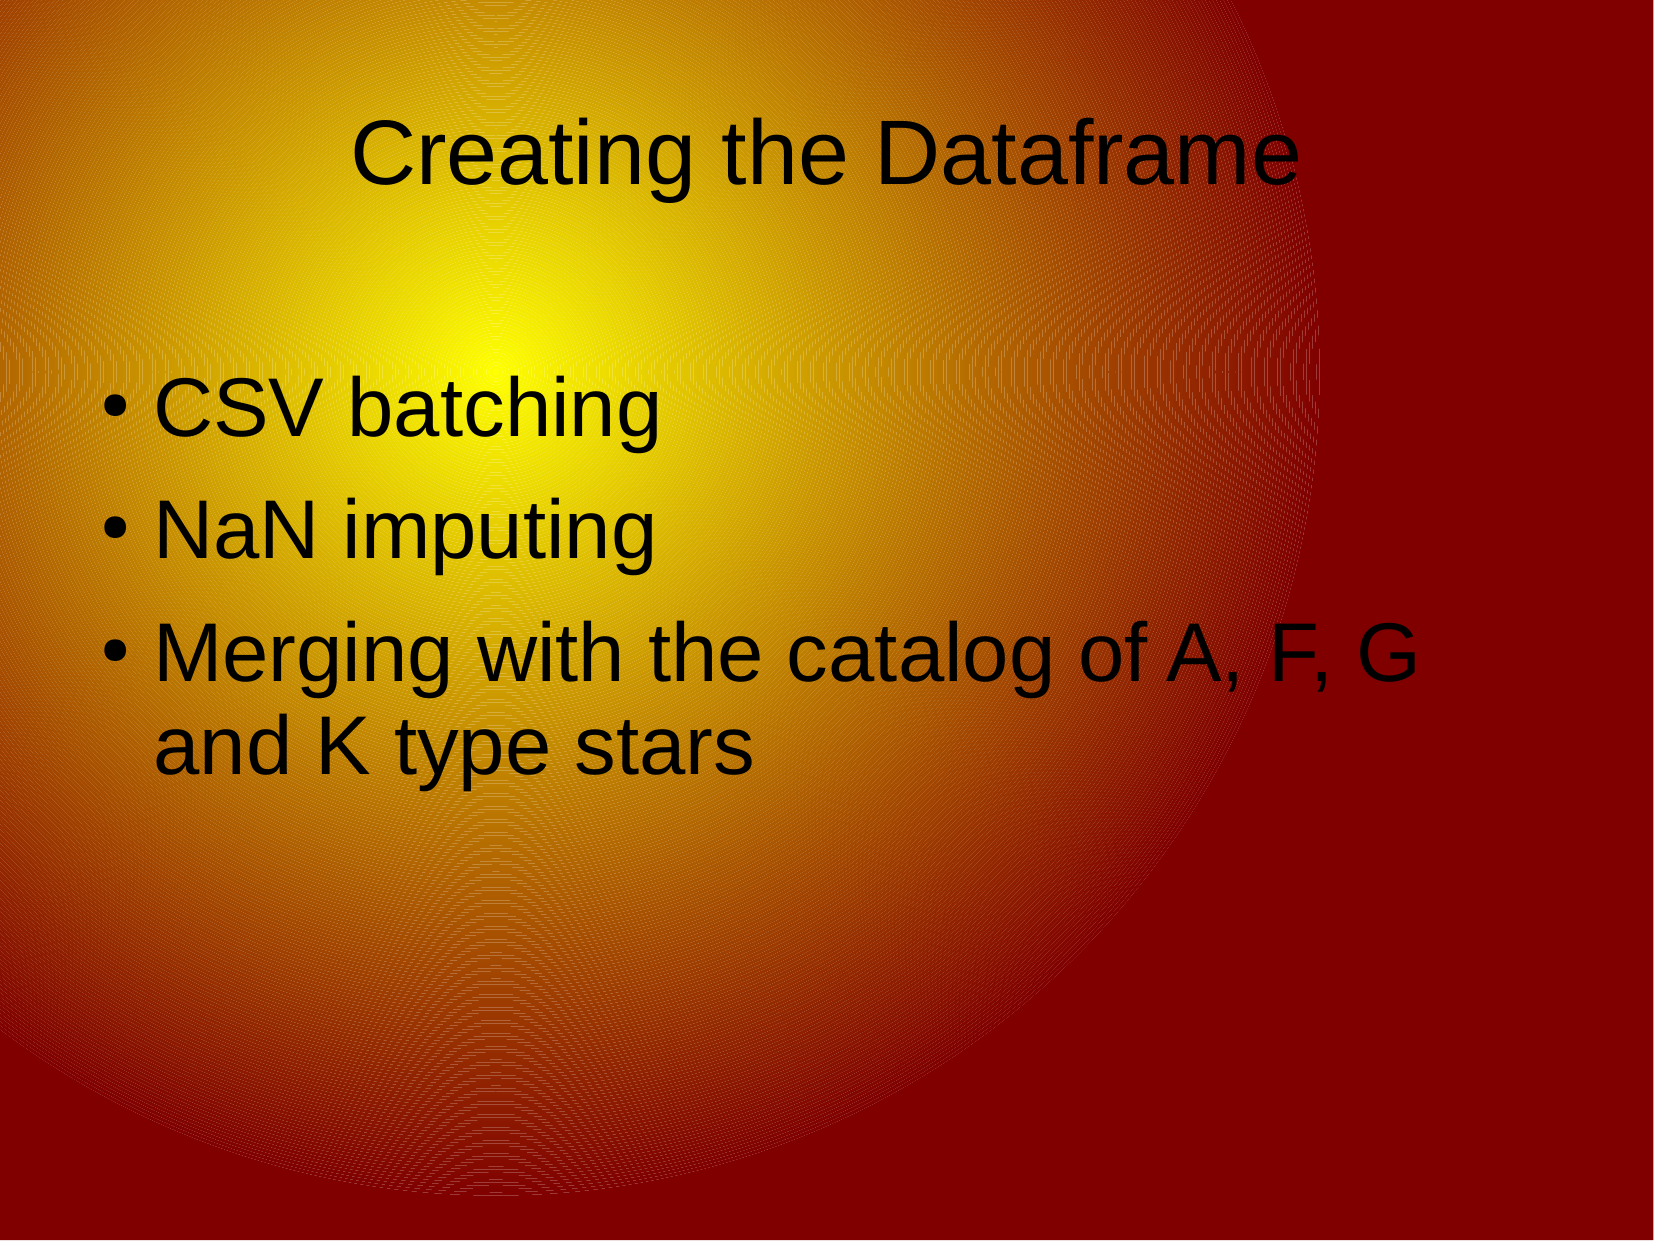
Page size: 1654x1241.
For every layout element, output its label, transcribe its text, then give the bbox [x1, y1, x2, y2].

list CSV batching NaN imputing Merging with the catalog of A, F, G and K type stars [82, 361, 1571, 934]
title Creating the Dataframe [82, 49, 1571, 257]
